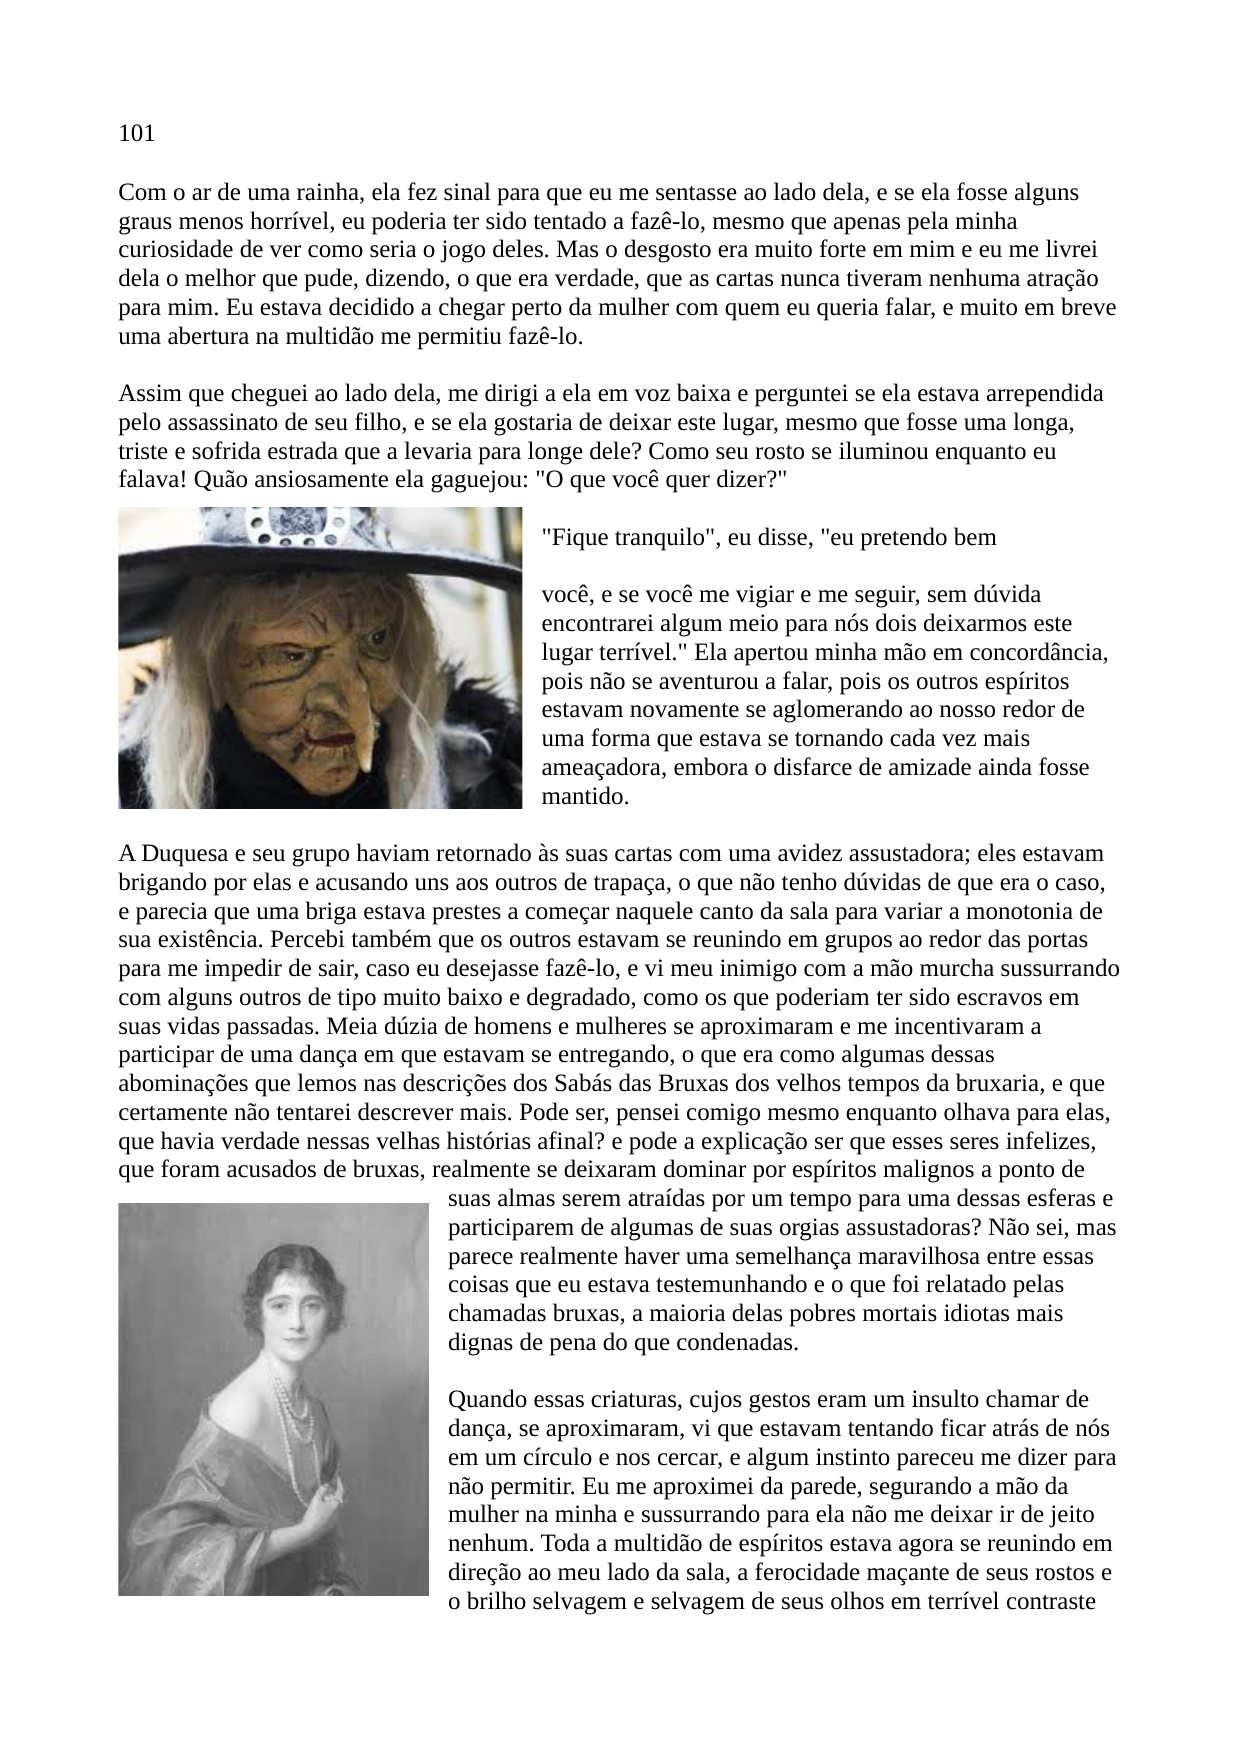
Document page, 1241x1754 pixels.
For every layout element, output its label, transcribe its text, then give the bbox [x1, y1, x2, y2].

picture [118, 507, 523, 809]
text "Fique tranquilo", eu disse, "eu pretendo bem [523, 522, 1122, 551]
text Com o ar de uma rainha, ela fez sinal para que eu me sentasse ao lado dela, e se ela fosse alguns graus menos horrível, eu poderia ter sido tentado a fazê-lo, mesmo que apenas pela minha curiosidade de ver como seria o jogo deles. Mas o desgosto era muito forte em mim e eu me livrei dela o melhor que pude, dizendo, o que era verdade, que as cartas nunca tiveram nenhuma atração para mim. Eu estava decidido a chegar perto da mulher com quem eu queria falar, e muito em breve uma abertura na multidão me permitiu fazê-lo. [118, 177, 1122, 349]
text você, e se você me vigiar e me seguir, sem dúvida encontrarei algum meio para nós dois deixarmos este lugar terrível." Ela apertou minha mão em concordância, pois não se aventurou a falar, pois os outros espíritos estavam novamente se aglomerando ao nosso redor de uma forma que estava se tornando cada vez mais ameaçadora, embora o disfarce de amizade ainda fosse mantido. [523, 579, 1122, 809]
text Assim que cheguei ao lado dela, me dirigi a ela em voz baixa e perguntei se ela estava arrependida pelo assassinato de seu filho, e se ela gostaria de deixar este lugar, mesmo que fosse uma longa, triste e sofrida estrada que a levaria para longe dele? Como seu rosto se iluminou enquanto eu falava! Quão ansiosamente ela gaguejou: "O que você quer dizer?" [118, 378, 1122, 493]
text A Duquesa e seu grupo haviam retornado às suas cartas com uma avidez assustadora; eles estavam brigando por elas e acusando uns aos outros de trapaça, o que não tenho dúvidas de que era o caso, e parecia que uma briga estava prestes a começar naquele canto da sala para variar a monotonia de sua existência. Percebi também que os outros estavam se reunindo em grupos ao redor das portas para me impedir de sair, caso eu desejasse fazê-lo, e vi meu inimigo com a mão murcha sussurrando com alguns outros de tipo muito baixo e degradado, como os que poderiam ter sido escravos em suas vidas passadas. Meia dúzia de homens e mulheres se aproximaram e me incentivaram a participar de uma dança em que estavam se entregando, o que era como algumas dessas abominações que lemos nas descrições dos Sabás das Bruxas dos velhos tempos da bruxaria, e que certamente não tentarei descrever mais. Pode ser, pensei comigo mesmo enquanto olhava para elas, que havia verdade nessas velhas histórias afinal? e pode a explicação ser que esses seres infelizes, que foram acusados ​​de bruxas, realmente se deixaram dominar por espíritos malignos a ponto de suas almas serem atraídas por um tempo para uma dessas esferas e participarem de algumas de suas orgias assustadoras? Não sei, mas parece realmente haver uma semelhança maravilhosa entre essas coisas que eu estava testemunhando e o que foi relatado pelas chamadas bruxas, a maioria delas pobres mortais idiotas mais dignas de pena do que condenadas. [118, 838, 1122, 1356]
text Quando essas criaturas, cujos gestos eram um insulto chamar de dança, se aproximaram, vi que estavam tentando ficar atrás de nós em um círculo e nos cercar, e algum instinto pareceu me dizer para não permitir. Eu me aproximei da parede, segurando a mão da mulher na minha e sussurrando para ela não me deixar ir de jeito nenhum. Toda a multidão de espíritos estava agora se reunindo em direção ao meu lado da sala, a ferocidade maçante de seus rostos e o brilho selvagem e selvagem de seus olhos em terrível contraste [118, 1384, 1122, 1614]
